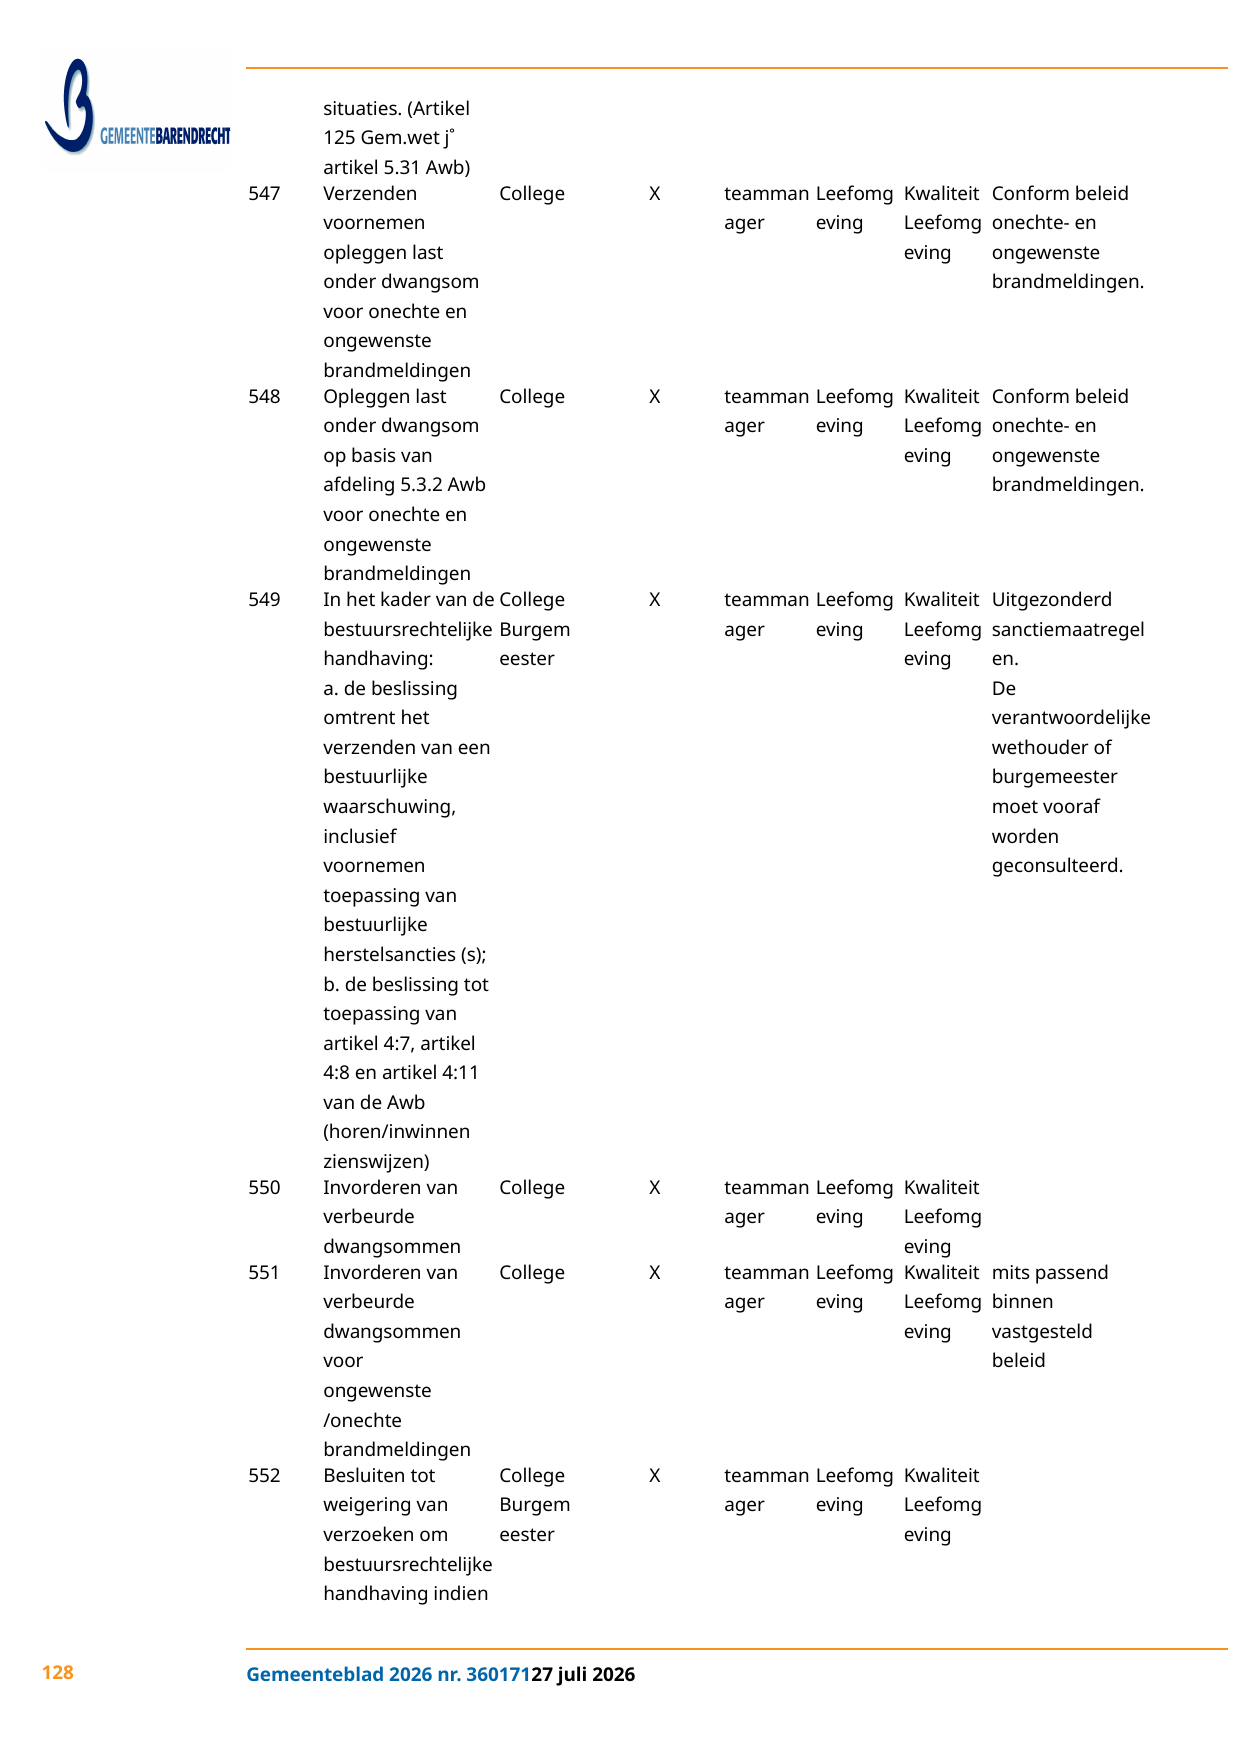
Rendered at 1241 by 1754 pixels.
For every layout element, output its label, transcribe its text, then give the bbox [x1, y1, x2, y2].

table_cell Leefomgeving [816, 1259, 904, 1462]
table_cell 550 [248, 1174, 323, 1259]
table_cell X [649, 383, 724, 586]
table_cell [574, 180, 649, 383]
table_cell [904, 95, 992, 180]
table_cell [992, 95, 1152, 180]
table_cell [992, 1462, 1152, 1606]
table_cell College Burgemeester [499, 586, 574, 1174]
table_cell X [649, 180, 724, 383]
table_cell Leefomgeving [816, 1174, 904, 1259]
table_cell X [649, 1462, 724, 1606]
table_cell Kwaliteit Leefomgeving [904, 180, 992, 383]
table_cell Leefomgeving [816, 586, 904, 1174]
table_cell Opleggen last onder dwangsom op basis van afdeling 5.3.2 Awb voor onechte en ongewenste brandmeldingen [323, 383, 499, 586]
table_cell Invorderen van verbeurde dwangsommen [323, 1174, 499, 1259]
table_cell In het kader van de bestuursrechtelijke handhaving: a. de beslissing omtrent het verzenden van een bestuurlijke waarschuwing, inclusief voornemen toepassing van bestuurlijke herstelsancties (s); b. de beslissing tot toepassing van artikel 4:7, artikel 4:8 en artikel 4:11 van de Awb (horen/inwinnen zienswijzen) [323, 586, 499, 1174]
table_cell teammanager [724, 383, 816, 586]
table_cell College [499, 383, 574, 586]
table_cell teammanager [724, 1462, 816, 1606]
table_cell [574, 1174, 649, 1259]
table_cell [248, 95, 323, 180]
table_cell Kwaliteit Leefomgeving [904, 1174, 992, 1259]
table_cell mits passend binnen vastgesteld beleid [992, 1259, 1152, 1462]
table_cell Kwaliteit Leefomgeving [904, 1259, 992, 1462]
table_cell Kwaliteit Leefomgeving [904, 383, 992, 586]
table_cell X [649, 1259, 724, 1462]
table_cell 551 [248, 1259, 323, 1462]
table_cell Besluiten tot weigering van verzoeken om bestuursrechtelijke handhaving indien [323, 1462, 499, 1606]
table_cell Leefomgeving [816, 383, 904, 586]
table_cell teammanager [724, 1259, 816, 1462]
table_cell [816, 95, 904, 180]
table_cell College [499, 180, 574, 383]
table_cell 547 [248, 180, 323, 383]
table_cell teammanager [724, 1174, 816, 1259]
table_cell [574, 1462, 649, 1606]
table_cell [724, 95, 816, 180]
table_cell College Burgemeester [499, 1462, 574, 1606]
table_cell Conform beleid onechte- en ongewenste brandmeldingen. [992, 383, 1152, 586]
table_cell Kwaliteit Leefomgeving [904, 1462, 992, 1606]
table_cell [574, 95, 649, 180]
table_cell X [649, 586, 724, 1174]
table_cell [574, 1259, 649, 1462]
table_cell Leefomgeving [816, 1462, 904, 1606]
table_cell situaties. (Artikel 125 Gem.wet j˚ artikel 5.31 Awb) [323, 95, 499, 180]
table_cell Invorderen van verbeurde dwangsommen voor ongewenste /onechte brandmeldingen [323, 1259, 499, 1462]
table_cell [992, 1174, 1152, 1259]
table_cell [574, 586, 649, 1174]
table_cell Kwaliteit Leefomgeving [904, 586, 992, 1174]
table_cell teammanager [724, 180, 816, 383]
table_cell Conform beleid onechte- en ongewenste brandmeldingen. [992, 180, 1152, 383]
picture [41, 47, 231, 172]
table_cell Leefomgeving [816, 180, 904, 383]
table_cell 548 [248, 383, 323, 586]
table_cell Verzenden voornemen opleggen last onder dwangsom voor onechte en ongewenste brandmeldingen [323, 180, 499, 383]
table_cell teammanager [724, 586, 816, 1174]
table_cell [574, 383, 649, 586]
table_cell 552 [248, 1462, 323, 1606]
table_cell College [499, 1259, 574, 1462]
table_cell College [499, 1174, 574, 1259]
table_cell Uitgezonderd sanctiemaatregelen. De verantwoordelijke wethouder of burgemeester moet vooraf worden geconsulteerd. [992, 586, 1152, 1174]
table_cell X [649, 1174, 724, 1259]
table_cell [499, 95, 574, 180]
table_cell [649, 95, 724, 180]
table_cell 549 [248, 586, 323, 1174]
